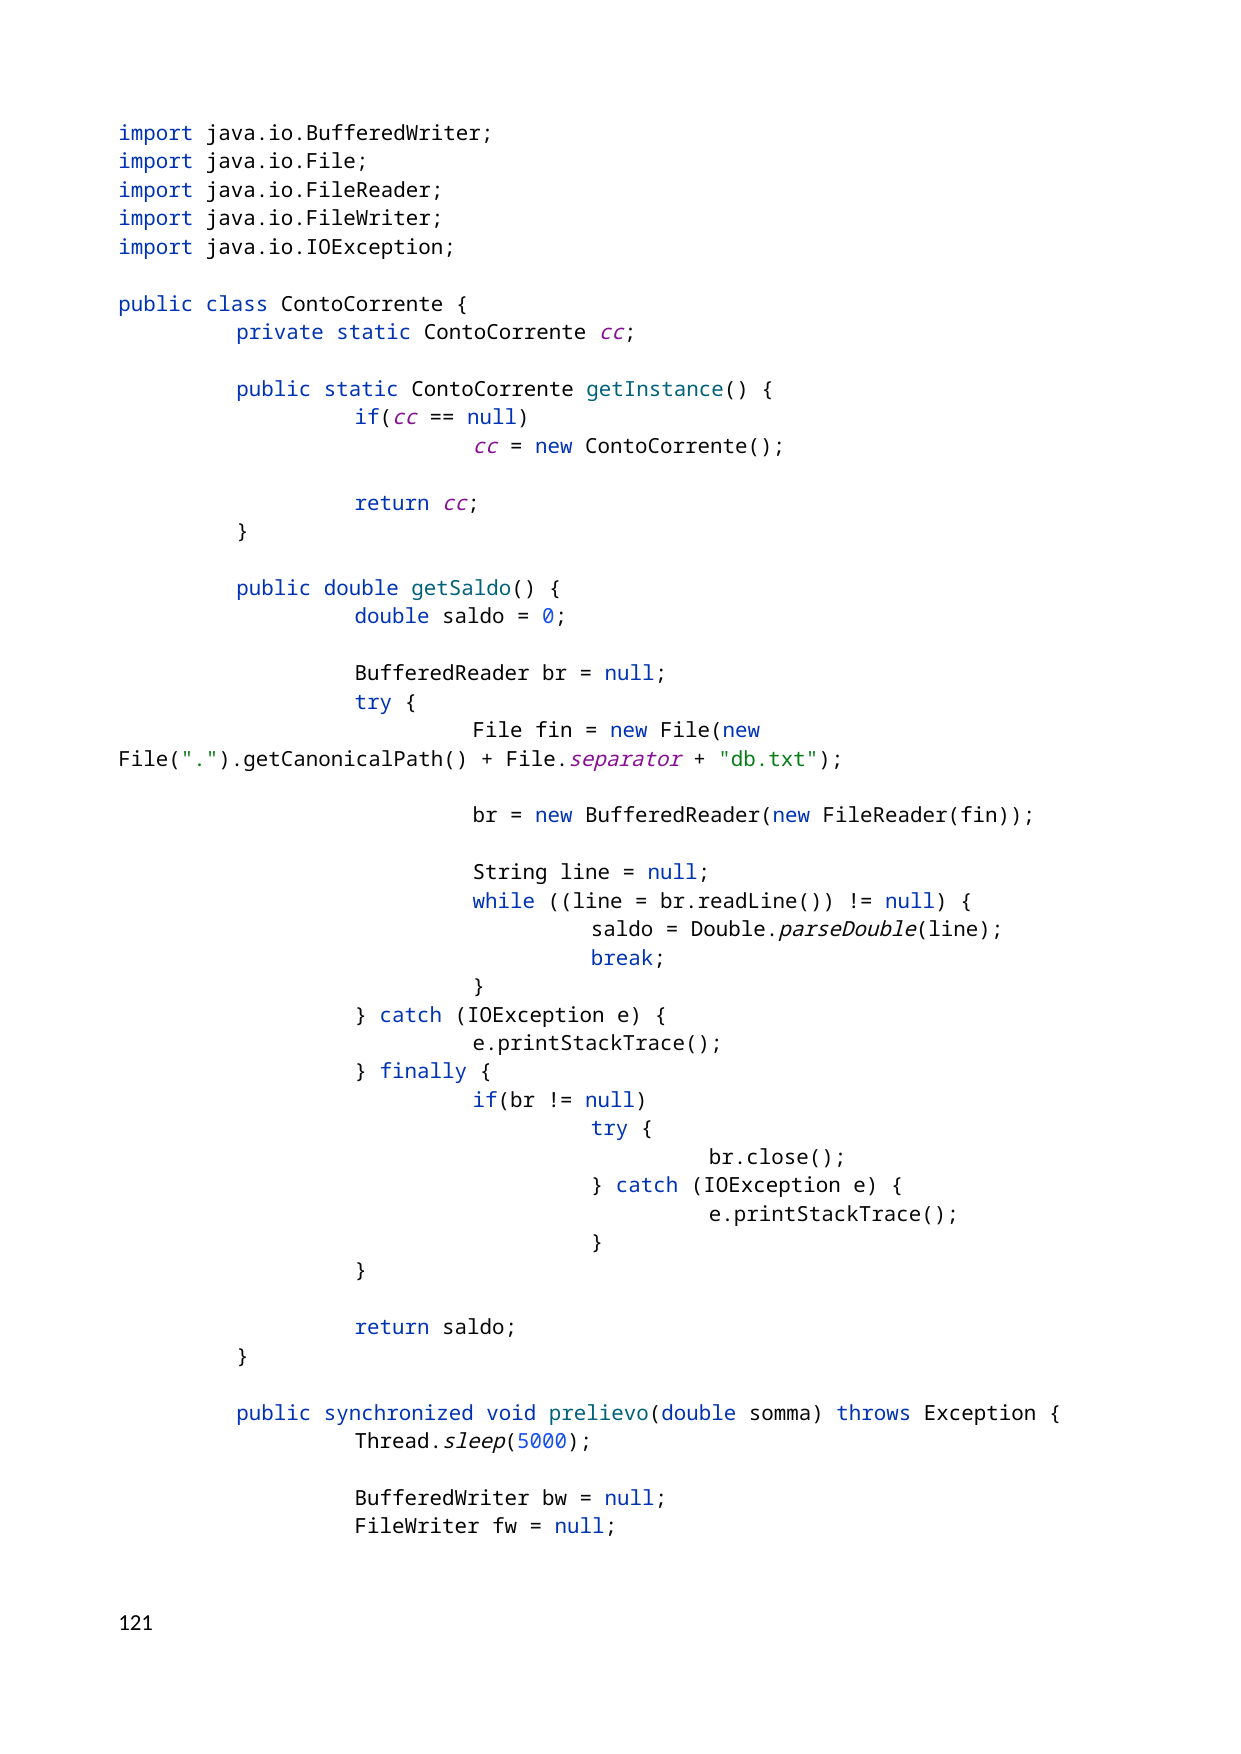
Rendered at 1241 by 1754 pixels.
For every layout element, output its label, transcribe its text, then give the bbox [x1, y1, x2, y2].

text import java.io.BufferedWriter; import java.io.File; import java.io.FileReader; import java.io.FileWriter; import java.io.IOException; public class ContoCorrente { private static ContoCorrente cc; public static ContoCorrente getInstance() { if(cc == null) cc = new ContoCorrente(); return cc; } public double getSaldo() { double saldo = 0; BufferedReader br = null; try { File fin = new File(new File(".").getCanonicalPath() + File.separator + "db.txt"); br = new BufferedReader(new FileReader(fin)); String line = null; while ((line = br.readLine()) != null) { saldo = Double.parseDouble(line); break; } } catch (IOException e) { e.printStackTrace(); } finally { if(br != null) try { br.close(); } catch (IOException e) { e.printStackTrace(); } } return saldo; } public synchronized void prelievo(double somma) throws Exception { Thread.sleep(5000); BufferedWriter bw = null; FileWriter fw = null; [118, 118, 1122, 1568]
